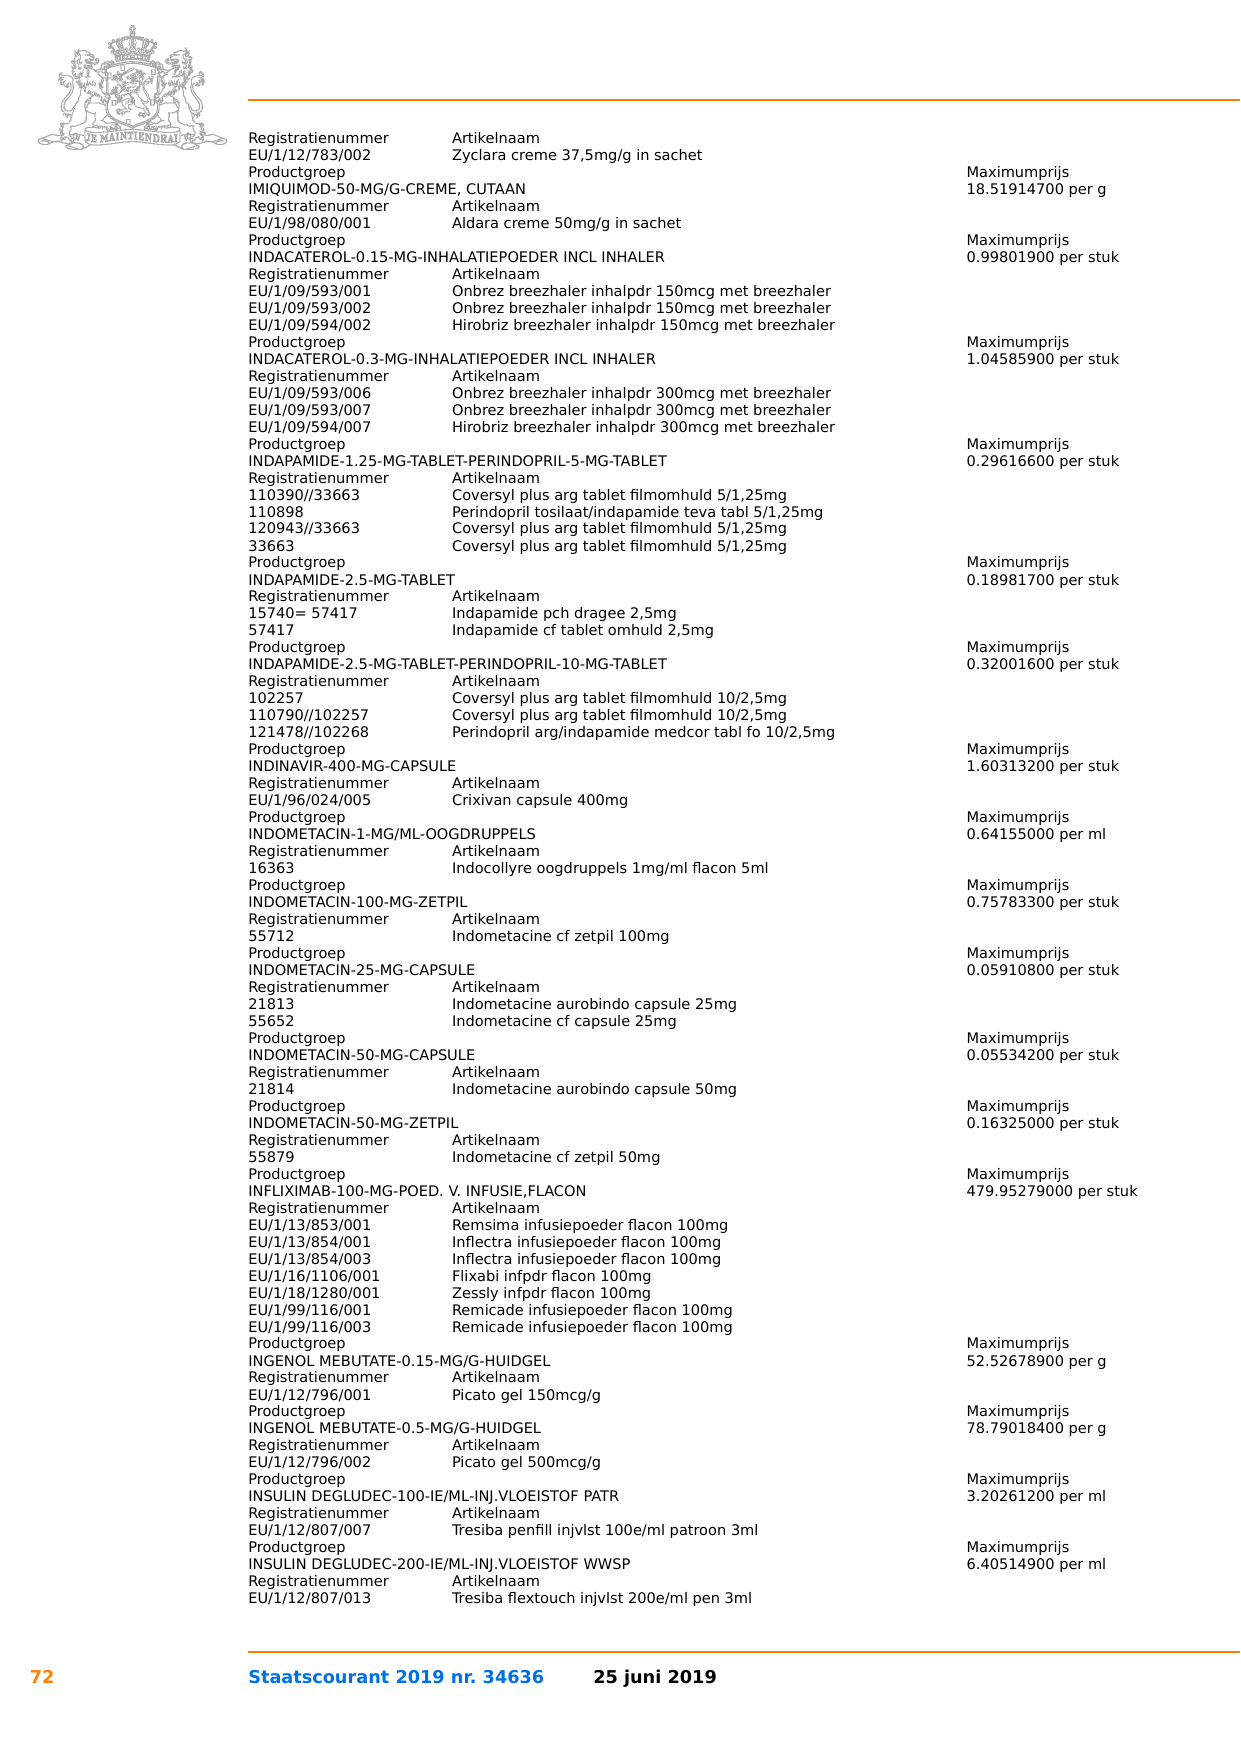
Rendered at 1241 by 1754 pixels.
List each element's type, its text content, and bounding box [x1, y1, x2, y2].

table_cell Artikelnaam [446, 1573, 961, 1590]
table_cell [961, 385, 1163, 402]
table_cell INDOMETACIN-100-MG-ZETPIL [248, 894, 961, 911]
table_cell Artikelnaam [446, 775, 961, 792]
table_cell Registratienummer [248, 1200, 446, 1217]
table_cell Crixivan capsule 400mg [446, 792, 961, 809]
table_cell Maximumprijs [961, 741, 1163, 758]
table_cell [961, 419, 1163, 436]
table_cell INSULIN DEGLUDEC-100-IE/ML-INJ.VLOEISTOF PATR [248, 1488, 961, 1505]
table_cell Maximumprijs [961, 1335, 1163, 1352]
table_cell Maximumprijs [961, 1166, 1163, 1183]
table_cell Productgroep [248, 1539, 446, 1556]
table_cell INDAPAMIDE-2.5-MG-TABLET [248, 571, 961, 588]
table_cell Productgroep [248, 1335, 446, 1352]
table_cell [961, 368, 1163, 384]
table_cell INGENOL MEBUTATE-0.15-MG/G-HUIDGEL [248, 1353, 961, 1369]
table_cell 121478//102268 [248, 724, 446, 741]
table_cell INGENOL MEBUTATE-0.5-MG/G-HUIDGEL [248, 1420, 961, 1437]
table_cell 0.18981700 per stuk [961, 571, 1163, 588]
table_cell Picato gel 500mcg/g [446, 1454, 961, 1471]
table_cell Coversyl plus arg tablet filmomhuld 5/1,25mg [446, 538, 961, 554]
table_cell Productgroep [248, 1098, 446, 1115]
table_cell Artikelnaam [446, 266, 961, 283]
table_cell Productgroep [248, 1471, 446, 1488]
table_cell Remicade infusiepoeder flacon 100mg [446, 1301, 961, 1318]
table_cell Tresiba flextouch injvlst 200e/ml pen 3ml [446, 1590, 961, 1607]
table_cell [961, 588, 1163, 605]
table_cell Hirobriz breezhaler inhalpdr 300mcg met breezhaler [446, 419, 961, 436]
table_cell Artikelnaam [446, 911, 961, 928]
table_cell Tresiba penfill injvlst 100e/ml patroon 3ml [446, 1522, 961, 1539]
table_cell [446, 164, 961, 181]
table_cell [961, 605, 1163, 622]
table_cell Indometacine cf zetpil 50mg [446, 1149, 961, 1166]
table_cell [961, 860, 1163, 877]
table_cell Remsima infusiepoeder flacon 100mg [446, 1217, 961, 1233]
table_cell EU/1/16/1106/001 [248, 1268, 446, 1284]
table_cell Coversyl plus arg tablet filmomhuld 5/1,25mg [446, 520, 961, 537]
table_cell 0.16325000 per stuk [961, 1115, 1163, 1132]
table_cell [961, 538, 1163, 554]
table_cell Registratienummer [248, 1132, 446, 1149]
table_cell [446, 877, 961, 894]
table_cell Registratienummer [248, 588, 446, 605]
table_cell 102257 [248, 690, 446, 707]
table_cell [446, 1166, 961, 1183]
table_cell EU/1/09/593/002 [248, 300, 446, 317]
table_cell Artikelnaam [446, 1369, 961, 1386]
table_cell Maximumprijs [961, 554, 1163, 571]
table_cell Artikelnaam [446, 979, 961, 996]
table_cell 0.75783300 per stuk [961, 894, 1163, 911]
table_cell 120943//33663 [248, 520, 446, 537]
table_cell [961, 1081, 1163, 1098]
table_cell Productgroep [248, 232, 446, 249]
table_cell [961, 1301, 1163, 1318]
table_cell [961, 470, 1163, 486]
table_cell [446, 809, 961, 826]
table_cell Registratienummer [248, 130, 446, 147]
table_cell Zessly infpdr flacon 100mg [446, 1285, 961, 1301]
table_cell Registratienummer [248, 673, 446, 690]
table_cell [961, 130, 1163, 147]
table_cell [961, 843, 1163, 860]
table_cell Indapamide cf tablet omhuld 2,5mg [446, 622, 961, 639]
table_cell [961, 1285, 1163, 1301]
table_cell [961, 622, 1163, 639]
table_cell Productgroep [248, 741, 446, 758]
table_cell Productgroep [248, 554, 446, 571]
table_cell [961, 317, 1163, 334]
picture [38, 25, 227, 150]
table_cell INDINAVIR-400-MG-CAPSULE [248, 758, 961, 775]
table_cell 55879 [248, 1149, 446, 1166]
table_cell Coversyl plus arg tablet filmomhuld 5/1,25mg [446, 486, 961, 503]
table_cell 52.52678900 per g [961, 1353, 1163, 1369]
table_cell Artikelnaam [446, 1437, 961, 1454]
table_cell [446, 554, 961, 571]
table_cell Registratienummer [248, 911, 446, 928]
table_cell 78.79018400 per g [961, 1420, 1163, 1437]
table_cell [961, 775, 1163, 792]
table_cell 6.40514900 per ml [961, 1556, 1163, 1573]
table_cell EU/1/96/024/005 [248, 792, 446, 809]
table_cell 0.99801900 per stuk [961, 249, 1163, 266]
table_cell Registratienummer [248, 1369, 446, 1386]
table_cell Productgroep [248, 639, 446, 656]
table_cell INDOMETACIN-50-MG-ZETPIL [248, 1115, 961, 1132]
table_cell Maximumprijs [961, 877, 1163, 894]
table_cell [961, 1234, 1163, 1251]
table_cell 1.04585900 per stuk [961, 351, 1163, 368]
table_cell Registratienummer [248, 1573, 446, 1590]
table_cell [446, 1403, 961, 1420]
table_cell [961, 1200, 1163, 1217]
table_cell [961, 1522, 1163, 1539]
table_cell Registratienummer [248, 1505, 446, 1522]
table_cell [446, 945, 961, 962]
table_cell EU/1/09/593/006 [248, 385, 446, 402]
table_cell 3.20261200 per ml [961, 1488, 1163, 1505]
table_cell Productgroep [248, 1403, 446, 1420]
table_cell Aldara creme 50mg/g in sachet [446, 215, 961, 232]
table_cell Registratienummer [248, 775, 446, 792]
table_cell [446, 639, 961, 656]
table_cell INDACATEROL-0.15-MG-INHALATIEPOEDER INCL INHALER [248, 249, 961, 266]
table_cell Maximumprijs [961, 1539, 1163, 1556]
table_cell [961, 1386, 1163, 1403]
table_cell Coversyl plus arg tablet filmomhuld 10/2,5mg [446, 707, 961, 724]
table_cell [961, 996, 1163, 1013]
table_cell Maximumprijs [961, 1471, 1163, 1488]
table_cell EU/1/99/116/001 [248, 1301, 446, 1318]
table_cell 0.05534200 per stuk [961, 1047, 1163, 1064]
table_cell Remicade infusiepoeder flacon 100mg [446, 1319, 961, 1335]
table_cell [446, 1335, 961, 1352]
table_cell Indometacine aurobindo capsule 25mg [446, 996, 961, 1013]
table_cell 0.29616600 per stuk [961, 453, 1163, 469]
table_cell Registratienummer [248, 843, 446, 860]
table_cell Indometacine cf zetpil 100mg [446, 928, 961, 945]
table_cell 479.95279000 per stuk [961, 1183, 1163, 1199]
table_cell [961, 300, 1163, 317]
table_cell Artikelnaam [446, 673, 961, 690]
table_cell Inflectra infusiepoeder flacon 100mg [446, 1251, 961, 1267]
table_cell Indometacine aurobindo capsule 50mg [446, 1081, 961, 1098]
table_cell [446, 1030, 961, 1047]
table_cell Maximumprijs [961, 164, 1163, 181]
table_cell Flixabi infpdr flacon 100mg [446, 1268, 961, 1284]
table_cell Registratienummer [248, 368, 446, 384]
table_cell Artikelnaam [446, 588, 961, 605]
table_cell Hirobriz breezhaler inhalpdr 150mcg met breezhaler [446, 317, 961, 334]
table_cell 18.51914700 per g [961, 181, 1163, 198]
table_cell Artikelnaam [446, 470, 961, 486]
table_cell EU/1/18/1280/001 [248, 1285, 446, 1301]
table_cell EU/1/12/807/013 [248, 1590, 446, 1607]
table_cell Maximumprijs [961, 334, 1163, 351]
table_cell Indapamide pch dragee 2,5mg [446, 605, 961, 622]
table_cell Inflectra infusiepoeder flacon 100mg [446, 1234, 961, 1251]
table_cell EU/1/98/080/001 [248, 215, 446, 232]
table_cell 110790//102257 [248, 707, 446, 724]
table_cell [961, 1369, 1163, 1386]
table_cell [961, 1268, 1163, 1284]
table_cell Productgroep [248, 164, 446, 181]
table_cell Coversyl plus arg tablet filmomhuld 10/2,5mg [446, 690, 961, 707]
table_cell Productgroep [248, 1030, 446, 1047]
table_cell [961, 520, 1163, 537]
table_cell Onbrez breezhaler inhalpdr 150mcg met breezhaler [446, 300, 961, 317]
table_cell Maximumprijs [961, 436, 1163, 452]
table_cell EU/1/12/796/002 [248, 1454, 446, 1471]
table_cell Registratienummer [248, 198, 446, 215]
table_cell [961, 1013, 1163, 1030]
table_cell 0.05910800 per stuk [961, 962, 1163, 979]
table_cell INDAPAMIDE-2.5-MG-TABLET-PERINDOPRIL-10-MG-TABLET [248, 656, 961, 673]
table_cell [961, 724, 1163, 741]
table_cell INDAPAMIDE-1.25-MG-TABLET-PERINDOPRIL-5-MG-TABLET [248, 453, 961, 469]
table_cell Registratienummer [248, 266, 446, 283]
table_cell 55652 [248, 1013, 446, 1030]
table_cell EU/1/09/594/002 [248, 317, 446, 334]
table_cell Artikelnaam [446, 1505, 961, 1522]
table_cell Maximumprijs [961, 1098, 1163, 1115]
table_cell Indocollyre oogdruppels 1mg/ml flacon 5ml [446, 860, 961, 877]
table_cell 55712 [248, 928, 446, 945]
table_cell [446, 1098, 961, 1115]
table_cell Indometacine cf capsule 25mg [446, 1013, 961, 1030]
table_cell EU/1/09/593/007 [248, 402, 446, 418]
table_cell [961, 1437, 1163, 1454]
table_cell Artikelnaam [446, 198, 961, 215]
table_cell 16363 [248, 860, 446, 877]
table_cell Productgroep [248, 1166, 446, 1183]
table_cell Registratienummer [248, 1064, 446, 1081]
table_cell Onbrez breezhaler inhalpdr 300mcg met breezhaler [446, 402, 961, 418]
table_cell Perindopril arg/indapamide medcor tabl fo 10/2,5mg [446, 724, 961, 741]
table_cell [961, 911, 1163, 928]
table_cell [961, 979, 1163, 996]
table_cell Maximumprijs [961, 1403, 1163, 1420]
table_cell Artikelnaam [446, 130, 961, 147]
table_cell Artikelnaam [446, 1132, 961, 1149]
table_cell Registratienummer [248, 979, 446, 996]
table_cell [961, 1319, 1163, 1335]
table_cell 110898 [248, 504, 446, 520]
table_cell Zyclara creme 37,5mg/g in sachet [446, 147, 961, 164]
table_cell [961, 486, 1163, 503]
table_cell EU/1/13/854/003 [248, 1251, 446, 1267]
table_cell [446, 1471, 961, 1488]
table_cell INDOMETACIN-1-MG/ML-OOGDRUPPELS [248, 826, 961, 843]
table_cell EU/1/12/783/002 [248, 147, 446, 164]
table_cell EU/1/13/853/001 [248, 1217, 446, 1233]
table_cell [961, 215, 1163, 232]
table_cell 0.64155000 per ml [961, 826, 1163, 843]
table_cell EU/1/99/116/003 [248, 1319, 446, 1335]
table_cell Maximumprijs [961, 1030, 1163, 1047]
table_cell Maximumprijs [961, 232, 1163, 249]
table_cell [961, 1064, 1163, 1081]
table_cell Artikelnaam [446, 1200, 961, 1217]
table_cell [961, 1590, 1163, 1607]
table_cell Maximumprijs [961, 945, 1163, 962]
table_cell [446, 334, 961, 351]
table_cell Productgroep [248, 809, 446, 826]
table_cell [961, 792, 1163, 809]
table_cell Perindopril tosilaat/indapamide teva tabl 5/1,25mg [446, 504, 961, 520]
table_cell EU/1/12/807/007 [248, 1522, 446, 1539]
table_cell [961, 1149, 1163, 1166]
table_cell Onbrez breezhaler inhalpdr 150mcg met breezhaler [446, 283, 961, 300]
table_cell [961, 504, 1163, 520]
table_cell Productgroep [248, 436, 446, 452]
table_cell 110390//33663 [248, 486, 446, 503]
table_cell [961, 928, 1163, 945]
table_cell 57417 [248, 622, 446, 639]
table_cell [961, 1251, 1163, 1267]
table_cell Productgroep [248, 334, 446, 351]
table_cell [961, 1217, 1163, 1233]
table_cell [961, 1573, 1163, 1590]
table_cell INDACATEROL-0.3-MG-INHALATIEPOEDER INCL INHALER [248, 351, 961, 368]
table_cell [961, 1132, 1163, 1149]
table_cell Artikelnaam [446, 843, 961, 860]
table_cell 1.60313200 per stuk [961, 758, 1163, 775]
table_cell EU/1/09/593/001 [248, 283, 446, 300]
table_cell Artikelnaam [446, 1064, 961, 1081]
table_cell 0.32001600 per stuk [961, 656, 1163, 673]
table_cell Onbrez breezhaler inhalpdr 300mcg met breezhaler [446, 385, 961, 402]
table_cell Registratienummer [248, 470, 446, 486]
table_cell INSULIN DEGLUDEC-200-IE/ML-INJ.VLOEISTOF WWSP [248, 1556, 961, 1573]
table_cell [961, 1505, 1163, 1522]
table_cell Maximumprijs [961, 809, 1163, 826]
table_cell 15740= 57417 [248, 605, 446, 622]
table_cell [446, 232, 961, 249]
table_cell EU/1/09/594/007 [248, 419, 446, 436]
table_cell [961, 198, 1163, 215]
table_cell 21813 [248, 996, 446, 1013]
table_cell INDOMETACIN-50-MG-CAPSULE [248, 1047, 961, 1064]
table_cell [961, 690, 1163, 707]
table_cell [961, 707, 1163, 724]
table_cell Picato gel 150mcg/g [446, 1386, 961, 1403]
table_cell EU/1/12/796/001 [248, 1386, 446, 1403]
table_cell [446, 741, 961, 758]
table_cell Artikelnaam [446, 368, 961, 384]
table_cell 33663 [248, 538, 446, 554]
table_cell Maximumprijs [961, 639, 1163, 656]
table_cell Registratienummer [248, 1437, 446, 1454]
table_cell [961, 1454, 1163, 1471]
table_cell INFLIXIMAB-100-MG-POED. V. INFUSIE,FLACON [248, 1183, 961, 1199]
table_cell [446, 1539, 961, 1556]
table_cell [961, 147, 1163, 164]
table_cell 21814 [248, 1081, 446, 1098]
table_cell [961, 402, 1163, 418]
table_cell Productgroep [248, 877, 446, 894]
table_cell Productgroep [248, 945, 446, 962]
table_cell [961, 673, 1163, 690]
table_cell [961, 266, 1163, 283]
table_cell [446, 436, 961, 452]
table_cell EU/1/13/854/001 [248, 1234, 446, 1251]
table_cell [961, 283, 1163, 300]
table_cell IMIQUIMOD-50-MG/G-CREME, CUTAAN [248, 181, 961, 198]
table_cell INDOMETACIN-25-MG-CAPSULE [248, 962, 961, 979]
